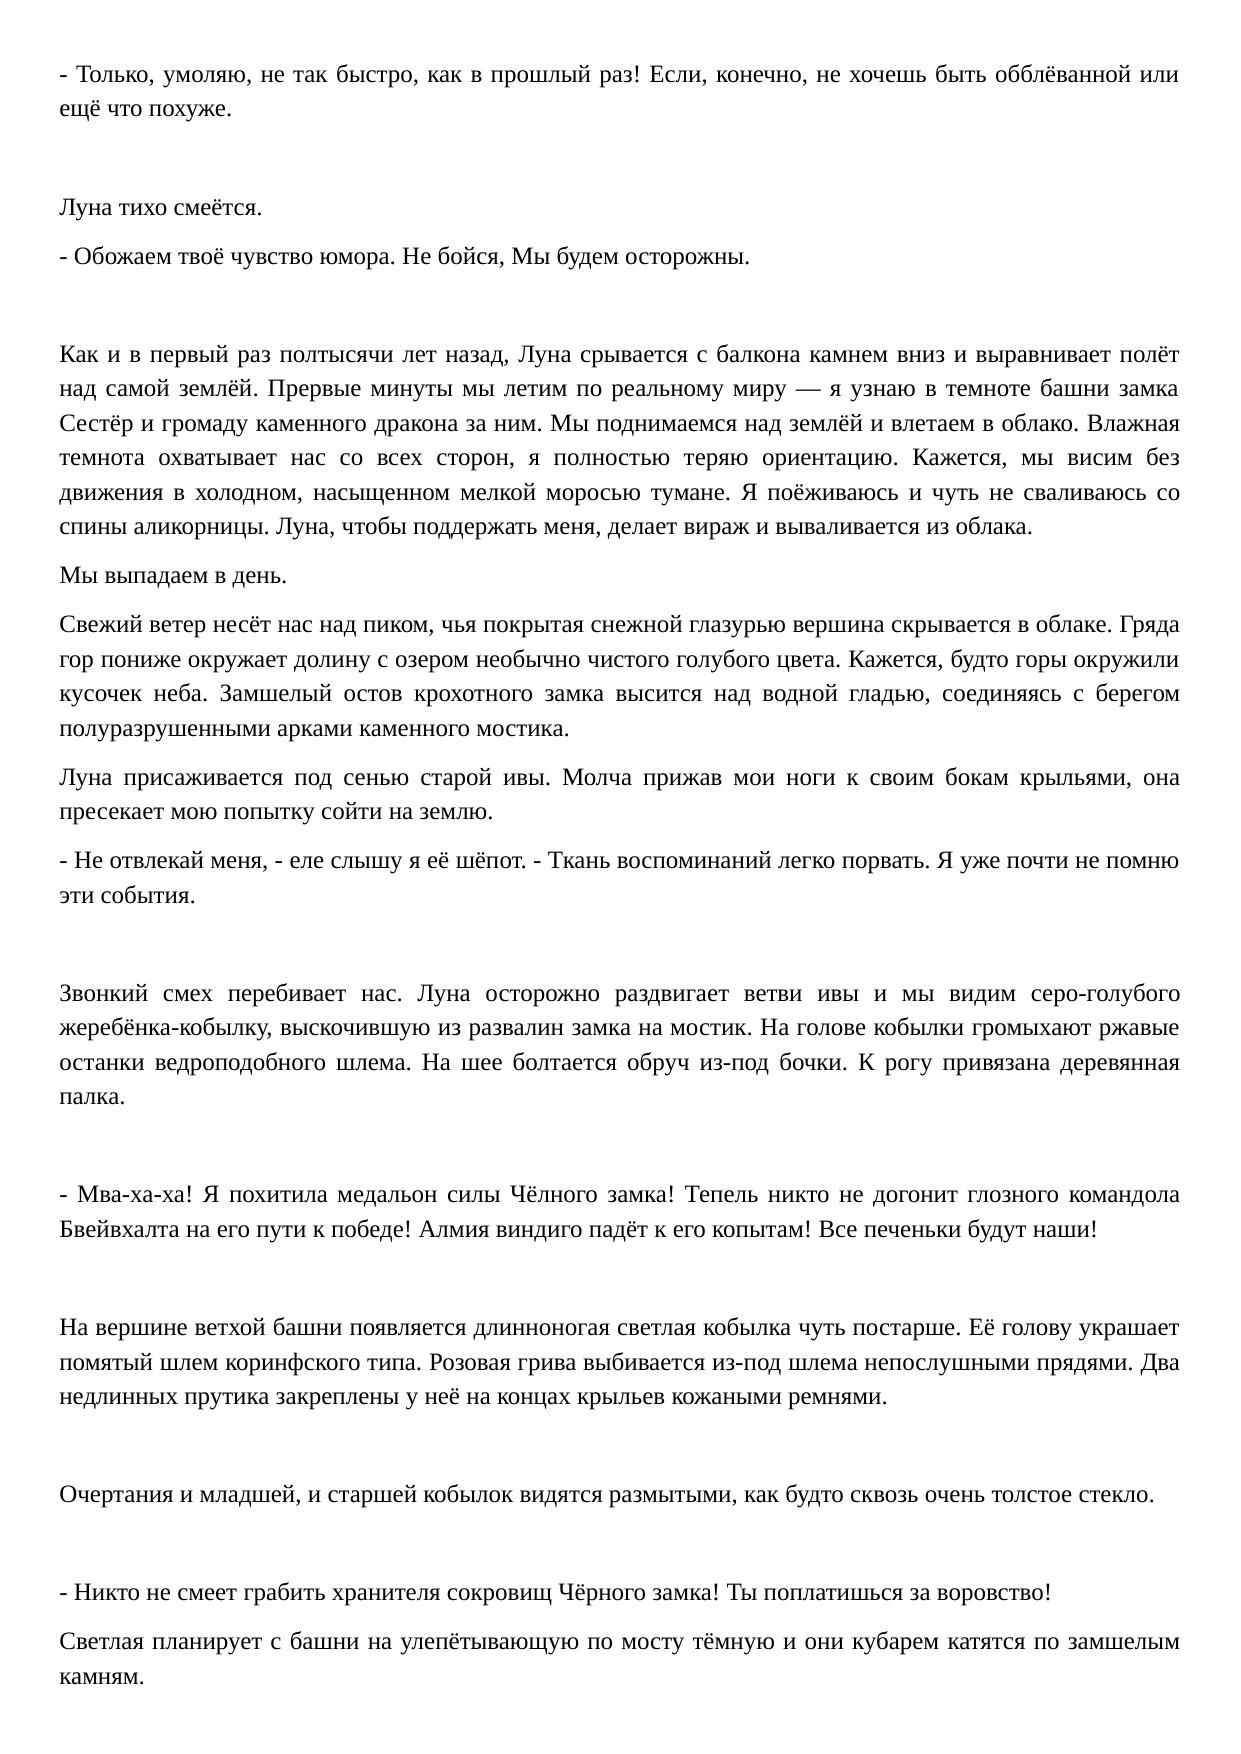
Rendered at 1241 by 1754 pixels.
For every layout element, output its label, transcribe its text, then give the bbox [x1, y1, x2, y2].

text - Не отвлекай меня, - еле слышу я её шёпот. - Ткань воспоминаний легко порвать. Я уже почти не помню эти события. [59, 845, 1181, 909]
text Звонкий смех перебивает нас. Луна осторожно раздвигает ветви ивы и мы видим серо-голубого жеребёнка-кобылку, выскочившую из развалин замка на мостик. На голове кобылки громыхают ржавые останки ведроподобного шлема. На шее болтается обруч из-под бочки. К рогу привязана деревянная палка. [59, 978, 1181, 1110]
text - Мва-ха-ха! Я похитила медальон силы Чёлного замка! Тепель никто не догонит глозного командола Бвейвхалта на его пути к победе! Алмия виндиго падёт к его копытам! Все печеньки будут наши! [59, 1179, 1181, 1243]
text Мы выпадаем в день. [59, 560, 1181, 589]
text Светлая планирует с башни на улепётывающую по мосту тёмную и они кубарем катятся по замшелым камням. [59, 1626, 1181, 1690]
text Очертания и младшей, и старшей кобылок видятся размытыми, как будто сквозь очень толстое стекло. [59, 1479, 1181, 1508]
text Свежий ветер несёт нас над пиком, чья покрытая снежной глазурью вершина скрывается в облаке. Гряда гор пониже окружает долину с озером необычно чистого голубого цвета. Кажется, будто горы окружили кусочек неба. Замшелый остов крохотного замка высится над водной гладью, соединяясь с берегом полуразрушенными арками каменного мостика. [59, 609, 1181, 742]
text Луна присаживается под сенью старой ивы. Молча прижав мои ноги к своим бокам крыльями, она пресекает мою попытку сойти на землю. [59, 762, 1181, 825]
text Как и в первый раз полтысячи лет назад, Луна срывается с балкона камнем вниз и выравнивает полёт над самой землёй. Прервые минуты мы летим по реальному миру — я узнаю в темноте башни замка Сестёр и громаду каменного дракона за ним. Мы поднимаемся над землёй и влетаем в облако. Влажная темнота охватывает нас со всех сторон, я полностью теряю ориентацию. Кажется, мы висим без движения в холодном, насыщенном мелкой моросью тумане. Я поёживаюсь и чуть не сваливаюсь со спины аликорницы. Луна, чтобы поддержать меня, делает вираж и вываливается из облака. [59, 339, 1181, 540]
text Луна тихо смеётся. [59, 192, 1181, 220]
text - Никто не смеет грабить хранителя сокровищ Чёрного замка! Ты поплатишься за воровство! [59, 1577, 1181, 1606]
text На вершине ветхой башни появляется длинноногая светлая кобылка чуть постарше. Её голову украшает помятый шлем коринфского типа. Розовая грива выбивается из-под шлема непослушными прядями. Два недлинных прутика закреплены у неё на концах крыльев кожаными ремнями. [59, 1312, 1181, 1410]
text - Только, умоляю, не так быстро, как в прошлый раз! Если, конечно, не хочешь быть обблёванной или ещё что похуже. [59, 59, 1181, 122]
text - Обожаем твоё чувство юмора. Не бойся, Мы будем осторожны. [59, 241, 1181, 269]
